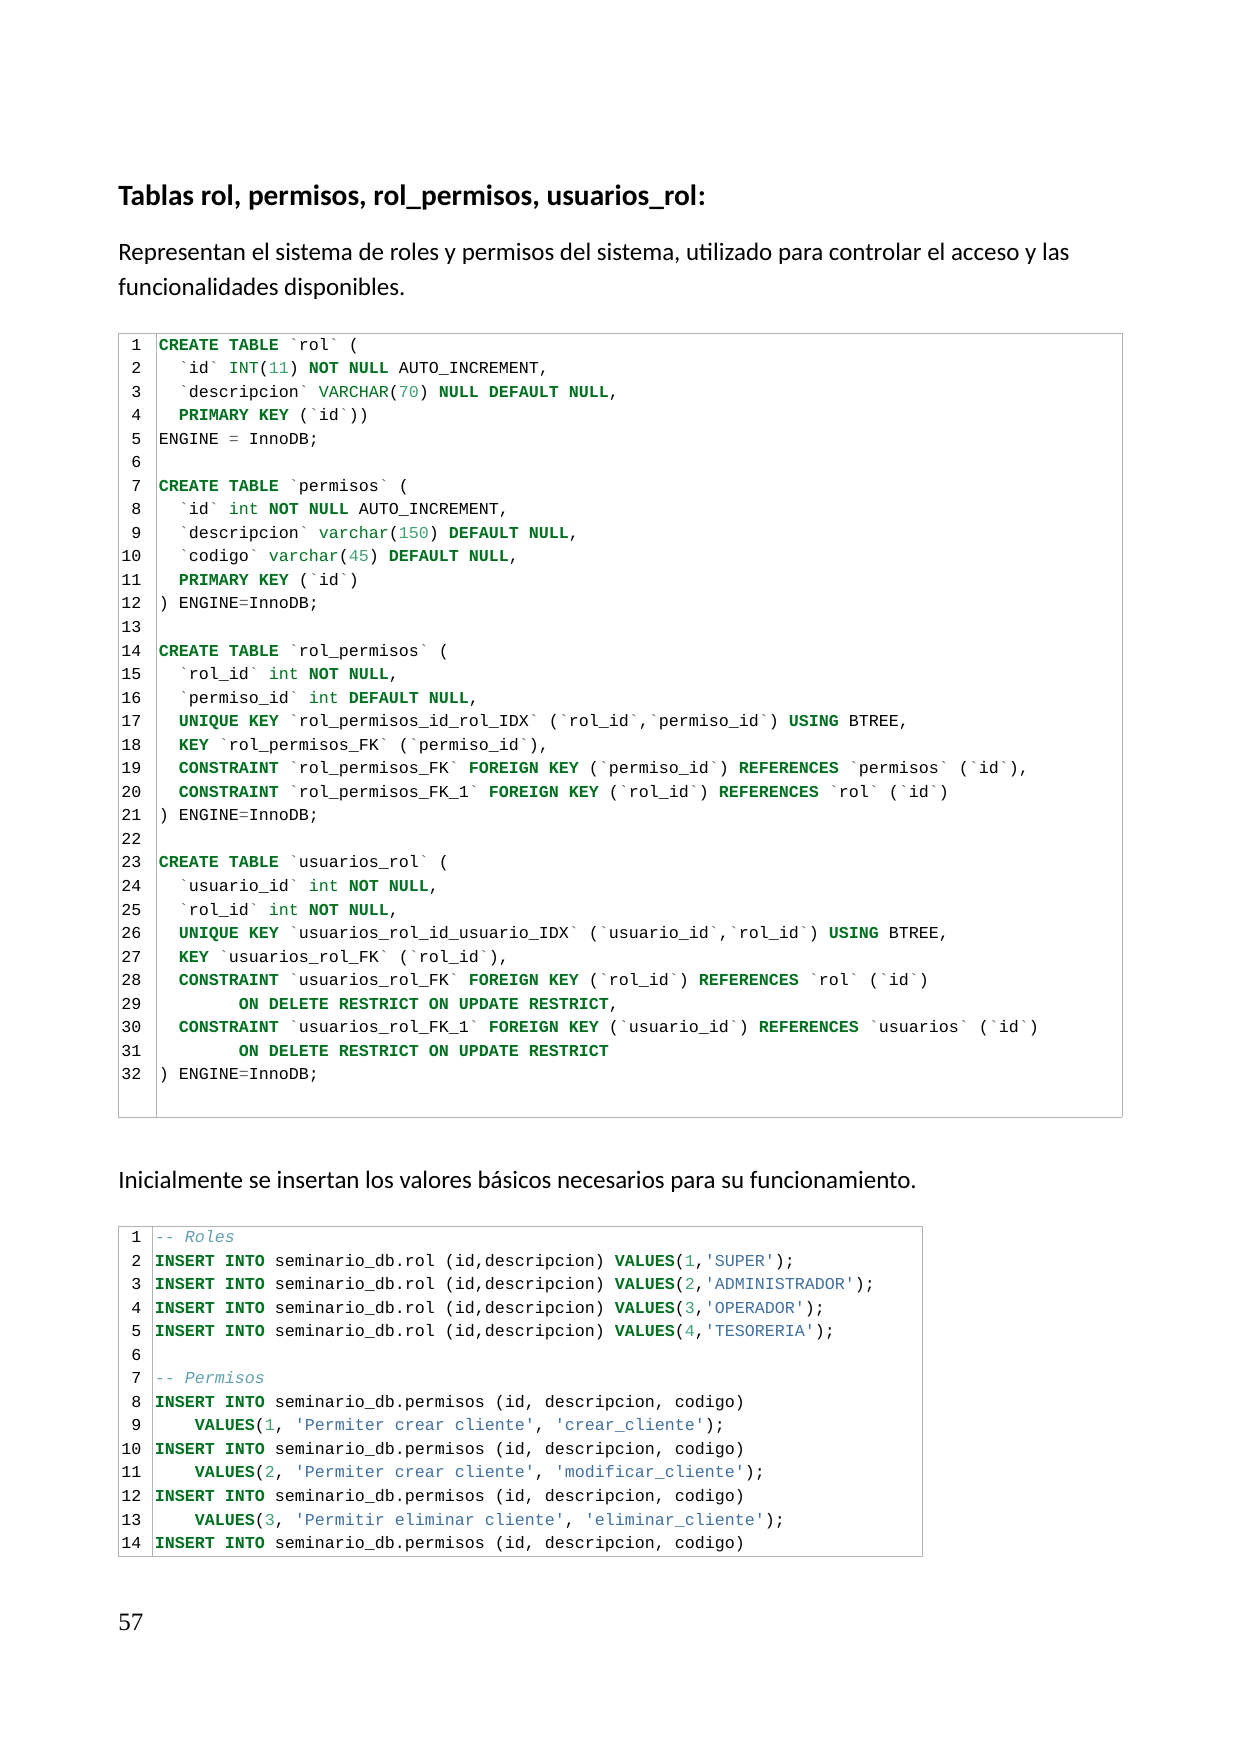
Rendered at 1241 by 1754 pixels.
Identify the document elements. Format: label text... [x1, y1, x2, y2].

table_header 1 2 3 4 5 6 7 8 9 10 11 12 13 14 15 16 17 18 19 20 21 22 23 24 25 26 27 28 29 30 31 32 [119, 334, 156, 1117]
table_header -- Roles INSERT INTO seminario_db.rol (id,descripcion) VALUES(1,'SUPER'); INSERT INTO seminario_db.rol (id,descripcion) VALUES(2,'ADMINISTRADOR'); INSERT INTO seminario_db.rol (id,descripcion) VALUES(3,'OPERADOR'); INSERT INTO seminario_db.rol (id,descripcion) VALUES(4,'TESORERIA'); -- Permisos INSERT INTO seminario_db.permisos (id, descripcion, codigo) VALUES(1, 'Permiter crear cliente', 'crear_cliente'); INSERT INTO seminario_db.permisos (id, descripcion, codigo) VALUES(2, 'Permiter crear cliente', 'modificar_cliente'); INSERT INTO seminario_db.permisos (id, descripcion, codigo) VALUES(3, 'Permitir eliminar cliente', 'eliminar_cliente'); INSERT INTO seminario_db.permisos (id, descripcion, codigo) [153, 1227, 922, 1556]
text Inicialmente se insertan los valores básicos necesarios para su funcionamiento. [118, 1129, 1122, 1194]
table_header 1 2 3 4 5 6 7 8 9 10 11 12 13 14 [119, 1227, 152, 1556]
subtitle Tablas rol, permisos, rol_permisos, usuarios_rol: [118, 176, 1122, 212]
text Representan el sistema de roles y permisos del sistema, utilizado para controlar el acceso y las funcionalidades disponibles. [118, 237, 1122, 302]
table_header CREATE TABLE `rol` ( `id` INT(11) NOT NULL AUTO_INCREMENT, `descripcion` VARCHAR(70) NULL DEFAULT NULL, PRIMARY KEY (`id`)) ENGINE = InnoDB; CREATE TABLE `permisos` ( `id` int NOT NULL AUTO_INCREMENT, `descripcion` varchar(150) DEFAULT NULL, `codigo` varchar(45) DEFAULT NULL, PRIMARY KEY (`id`) ) ENGINE=InnoDB; CREATE TABLE `rol_permisos` ( `rol_id` int NOT NULL, `permiso_id` int DEFAULT NULL, UNIQUE KEY `rol_permisos_id_rol_IDX` (`rol_id`,`permiso_id`) USING BTREE, KEY `rol_permisos_FK` (`permiso_id`), CONSTRAINT `rol_permisos_FK` FOREIGN KEY (`permiso_id`) REFERENCES `permisos` (`id`), CONSTRAINT `rol_permisos_FK_1` FOREIGN KEY (`rol_id`) REFERENCES `rol` (`id`) ) ENGINE=InnoDB; CREATE TABLE `usuarios_rol` ( `usuario_id` int NOT NULL, `rol_id` int NOT NULL, UNIQUE KEY `usuarios_rol_id_usuario_IDX` (`usuario_id`,`rol_id`) USING BTREE, KEY `usuarios_rol_FK` (`rol_id`), CONSTRAINT `usuarios_rol_FK` FOREIGN KEY (`rol_id`) REFERENCES `rol` (`id`) ON DELETE RESTRICT ON UPDATE RESTRICT, CONSTRAINT `usuarios_rol_FK_1` FOREIGN KEY (`usuario_id`) REFERENCES `usuarios` (`id`) ON DELETE RESTRICT ON UPDATE RESTRICT ) ENGINE=InnoDB; [157, 334, 1122, 1117]
